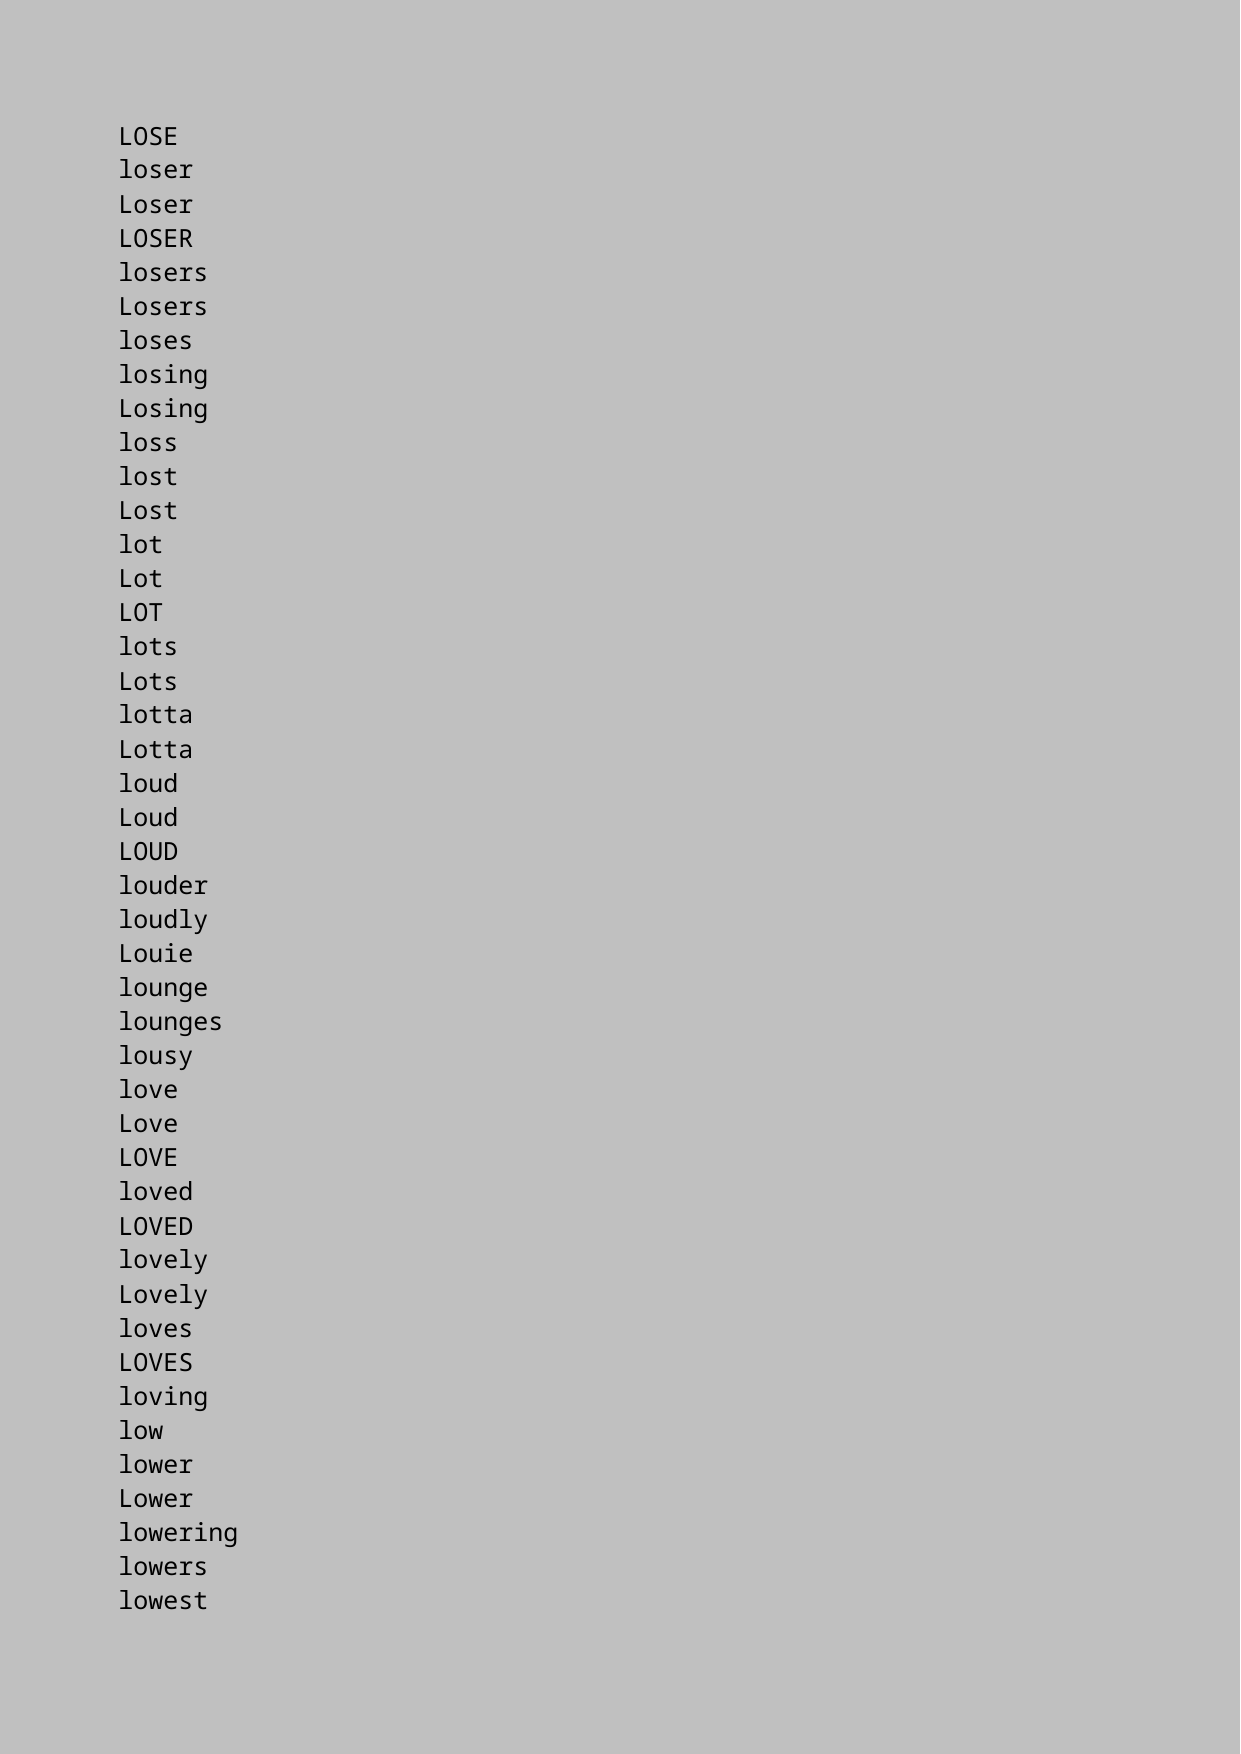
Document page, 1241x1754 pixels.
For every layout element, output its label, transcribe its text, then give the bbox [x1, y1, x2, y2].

text Lovely [118, 1276, 1122, 1310]
text LOVED [118, 1208, 1122, 1242]
text loses [118, 322, 1122, 357]
text lovely [118, 1242, 1122, 1276]
text Lost [118, 493, 1122, 527]
text louder [118, 867, 1122, 902]
text lowering [118, 1515, 1122, 1549]
text loving [118, 1378, 1122, 1412]
text Lotta [118, 731, 1122, 765]
text LOVES [118, 1344, 1122, 1378]
text Love [118, 1106, 1122, 1140]
text Lower [118, 1481, 1122, 1515]
text Losers [118, 288, 1122, 322]
text low [118, 1412, 1122, 1447]
text loudly [118, 902, 1122, 936]
text loss [118, 425, 1122, 459]
text loud [118, 765, 1122, 799]
text losers [118, 254, 1122, 288]
text loser [118, 152, 1122, 186]
text lounges [118, 1004, 1122, 1038]
text LOT [118, 595, 1122, 629]
text lotta [118, 697, 1122, 731]
text lowest [118, 1583, 1122, 1617]
text lost [118, 459, 1122, 493]
text loved [118, 1174, 1122, 1208]
text lounge [118, 970, 1122, 1004]
text LOVE [118, 1140, 1122, 1174]
text Louie [118, 936, 1122, 970]
text lots [118, 629, 1122, 663]
text LOSER [118, 220, 1122, 254]
text LOSE [118, 118, 1122, 152]
text love [118, 1072, 1122, 1106]
text Lots [118, 663, 1122, 697]
text Loser [118, 186, 1122, 220]
text Losing [118, 391, 1122, 425]
text LOUD [118, 833, 1122, 867]
text lot [118, 527, 1122, 561]
text Lot [118, 561, 1122, 595]
text loves [118, 1310, 1122, 1344]
text losing [118, 357, 1122, 391]
text Loud [118, 799, 1122, 833]
text lowers [118, 1549, 1122, 1583]
text lousy [118, 1038, 1122, 1072]
text lower [118, 1447, 1122, 1481]
